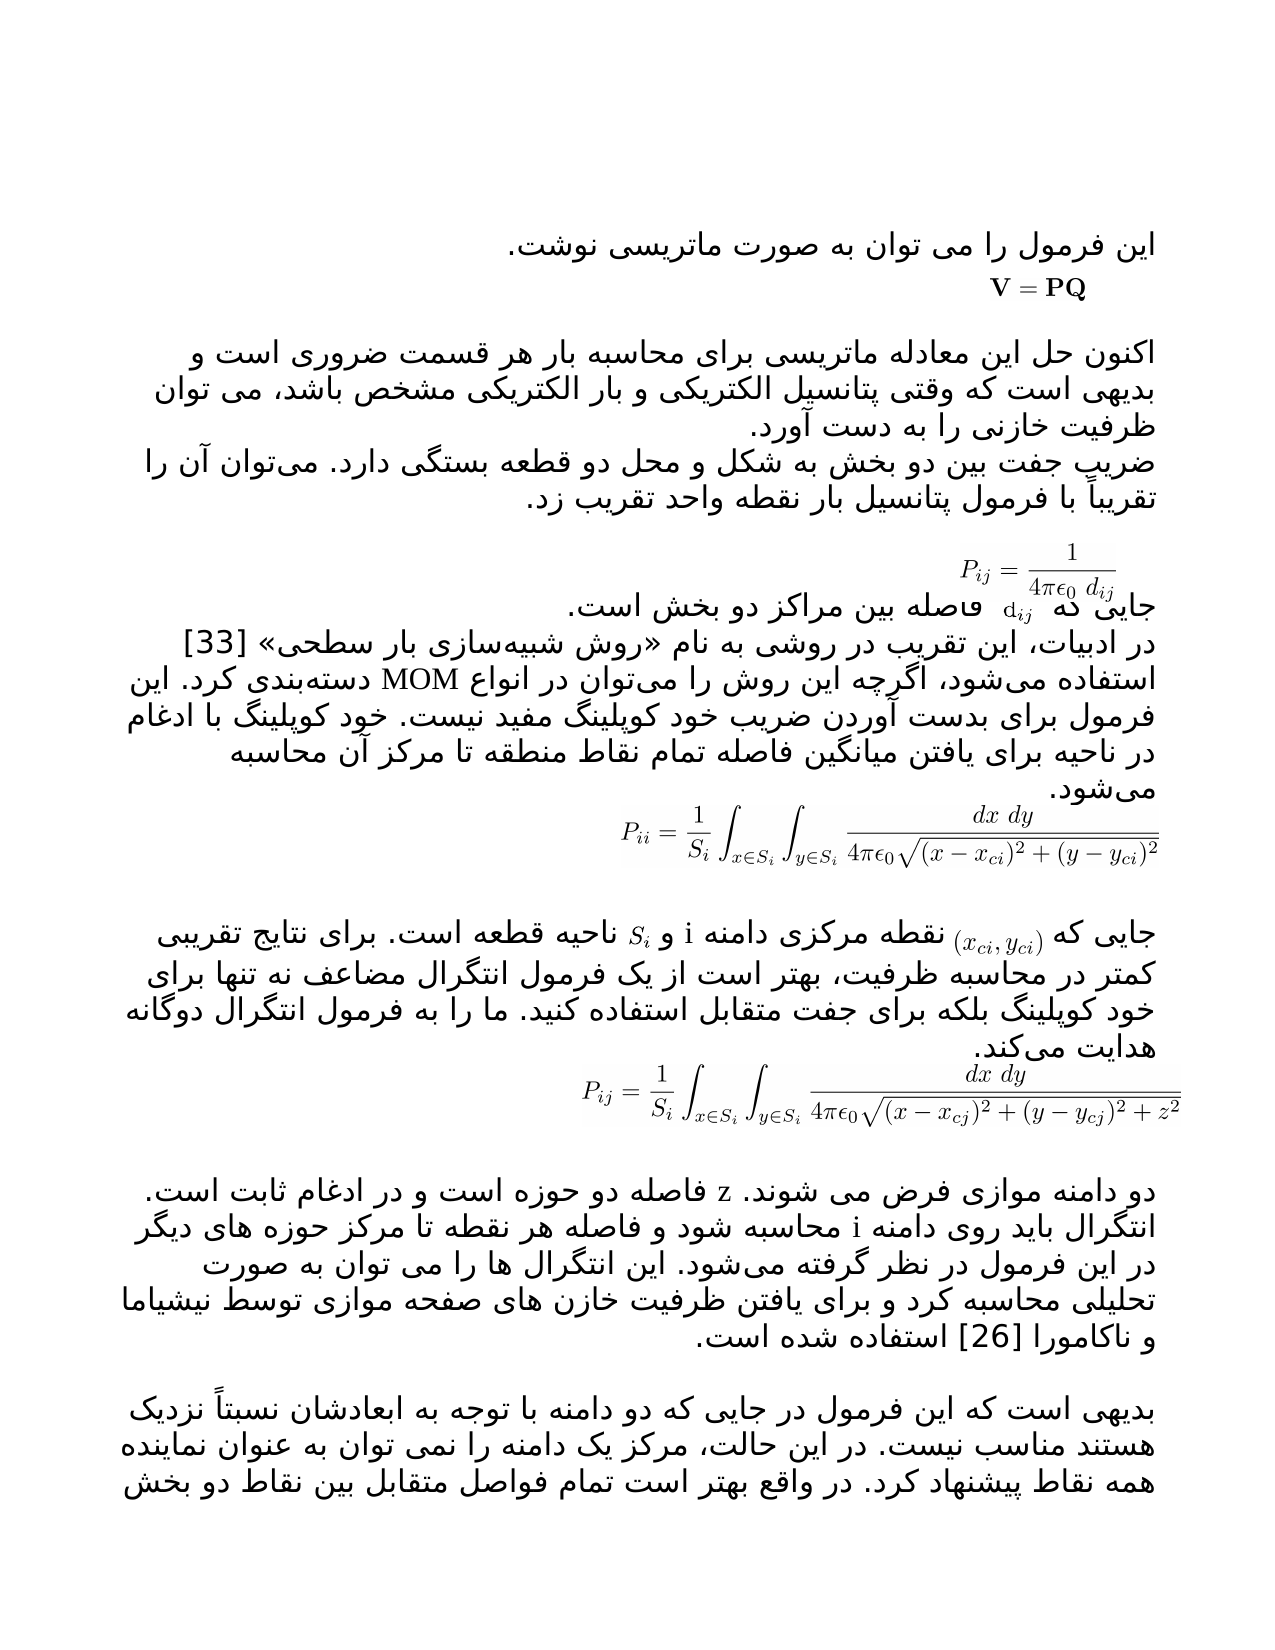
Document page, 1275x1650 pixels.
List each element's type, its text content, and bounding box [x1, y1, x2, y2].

text اکنون حل این معادله ماتریسی برای محاسبه بار هر قسمت ضروری است و بدیهی است که وقتی پتانسیل الکتریکی و بار الکتریکی مشخص باشد، می توان ظرفیت خازنی را به دست آورد. [118, 334, 1157, 443]
picture [582, 1064, 1181, 1127]
picture [621, 805, 1159, 868]
text فاصله بین مراکز دو بخش است. [118, 588, 1024, 624]
text جایی که نقطه مرکزی دامنه i و ناحیه قطعه است. برای نتایج تقریبی کمتر در محاسبه ظرفیت، بهتر است از یک فرمول انتگرال مضاعف نه تنها برای خود کوپلینگ بلکه برای جفت متقابل استفاده کنید. ما را به فرمول انتگرال دوگانه هدایت می‌کند. [118, 914, 1157, 1064]
text جایی که [1029, 588, 1157, 624]
text ضریب جفت بین دو بخش به شکل و محل دو قطعه بستگی دارد. می‌توان آن را تقریباً با فرمول پتانسیل بار نقطه واحد تقریب زد. [118, 443, 1157, 516]
text بدیهی است که این فرمول در جایی که دو دامنه با توجه به ابعادشان نسبتاً نزدیک هستند مناسب نیست. در این حالت، مرکز یک دامنه را نمی توان به عنوان نماینده همه نقاط پیشنهاد کرد. در واقع بهتر است تمام فواصل متقابل بین نقاط دو بخش [118, 1390, 1157, 1499]
text در ادبیات، این تقریب در روشی به نام «روش شبیه‌سازی بار سطحی» [33] استفاده می‌شود، اگرچه این روش را می‌توان در انواع MOM دسته‌بندی کرد. این فرمول برای بدست آوردن ضریب خود کوپلینگ مفید نیست. خود کوپلینگ با ادغام در ناحیه برای یافتن میانگین فاصله تمام نقاط منطقه تا مرکز آن محاسبه می‌شود. [118, 624, 1157, 806]
picture [960, 543, 1116, 602]
text این فرمول را می توان به صورت ماتریسی نوشت. [118, 226, 1157, 262]
text دو دامنه موازی فرض می شوند. z فاصله دو حوزه است و در ادغام ثابت است. انتگرال باید روی دامنه i محاسبه شود و فاصله هر نقطه تا مرکز حوزه های دیگر در این فرمول در نظر گرفته می‌شود. این انتگرال ها را می توان به صورت تحلیلی محاسبه کرد و برای یافتن ظرفیت خازن های صفحه موازی توسط نیشیاما و ناکامورا [26] استفاده شده است. [118, 1172, 1157, 1354]
picture [990, 278, 1085, 301]
picture [955, 930, 1042, 956]
